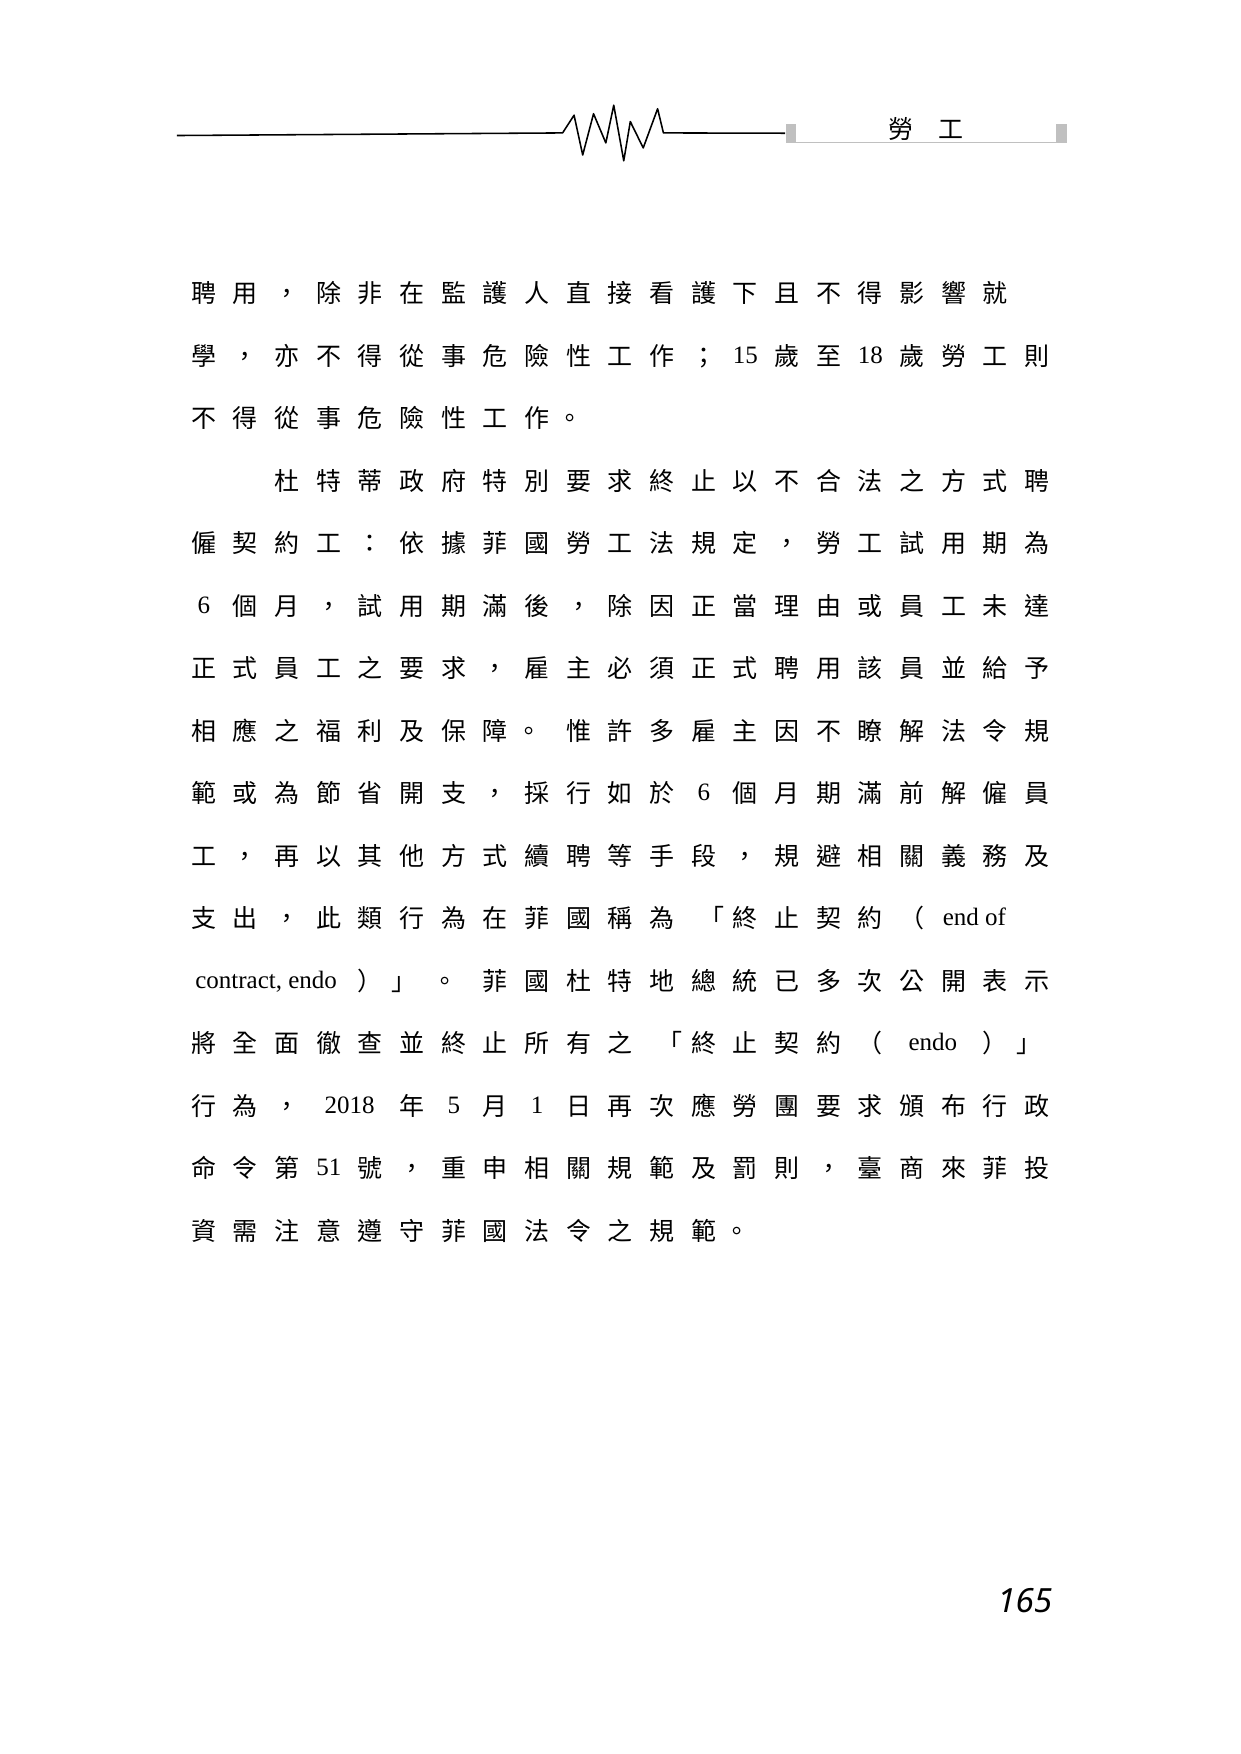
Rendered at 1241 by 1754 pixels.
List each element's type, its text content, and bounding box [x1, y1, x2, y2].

text 杜特蒂政府特別要求終止以不合法之方式聘僱契約工：依據菲國勞工法規定，勞工試用期為6個月，試用期滿後，除因正當理由或員工未達正式員工之要求，雇主必須正式聘用該員並給予相應之福利及保障。惟許多雇主因不瞭解法令規範或為節省開支，採行如於6個月期滿前解僱員工，再以其他方式續聘等手段，規避相關義務及支出，此類行為在菲國稱為「終止契約（end of contract, endo）」。菲國杜特地總統已多次公開表示將全面徹查並終止所有之「終止契約（endo）」行為，2018年5月1日再次應勞團要求頒布行政命令第51號，重申相關規範及罰則，臺商來菲投資需注意遵守菲國法令之規範。 [183, 438, 1058, 1250]
text 聘用，除非在監護人直接看護下且不得影響就學，亦不得從事危險性工作；15歲至18歲勞工則不得從事危險性工作。 [183, 250, 1058, 438]
